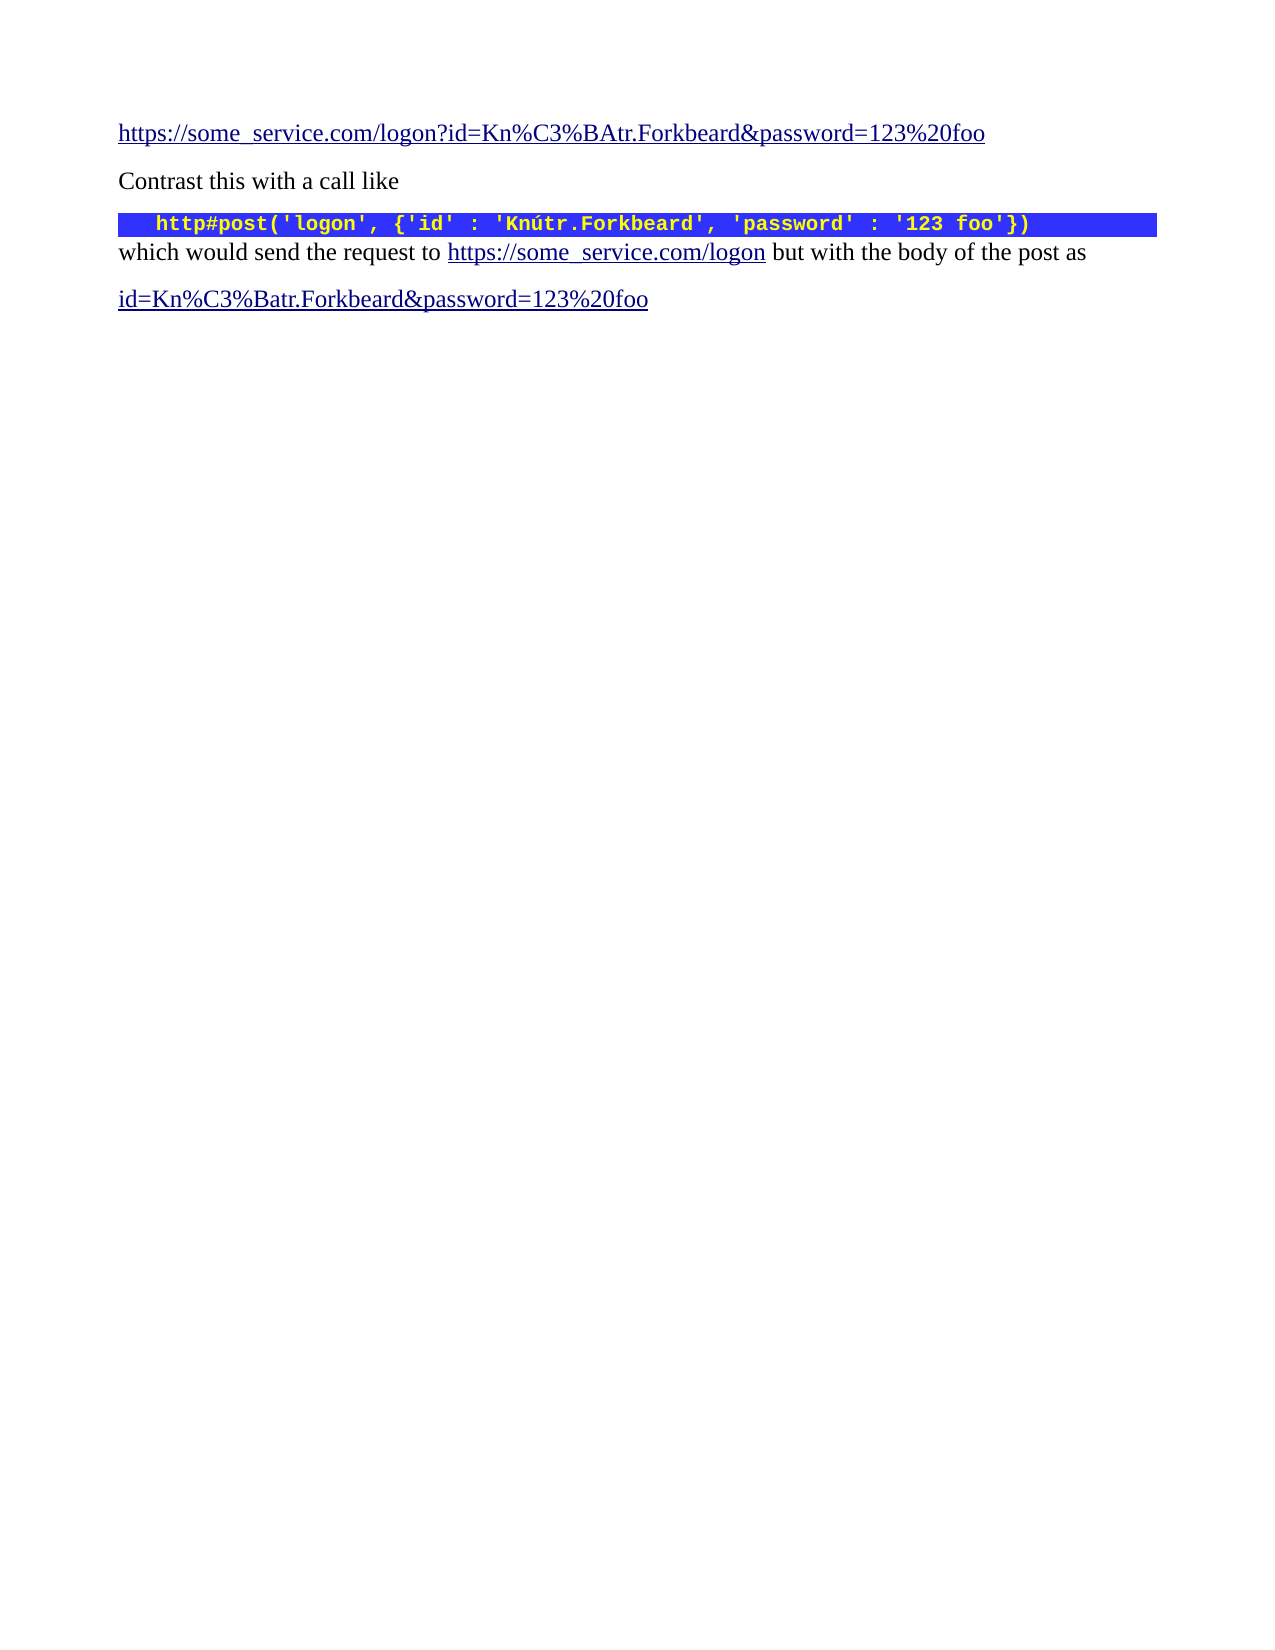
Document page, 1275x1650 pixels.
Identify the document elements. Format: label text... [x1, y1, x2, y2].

text which would send the request to https://some_service.com/logon but with the body of the post as [118, 237, 1157, 266]
text Contrast this with a call like [118, 166, 1157, 194]
text https://some_service.com/logon?id=Kn%C3%BAtr.Forkbeard&password=123%20foo [118, 118, 1157, 147]
text http#post('logon', {'id' : 'Knútr.Forkbeard', 'password' : '123 foo'}) [118, 213, 1157, 237]
text id=Kn%C3%Batr.Forkbeard&password=123%20foo [118, 284, 1157, 313]
